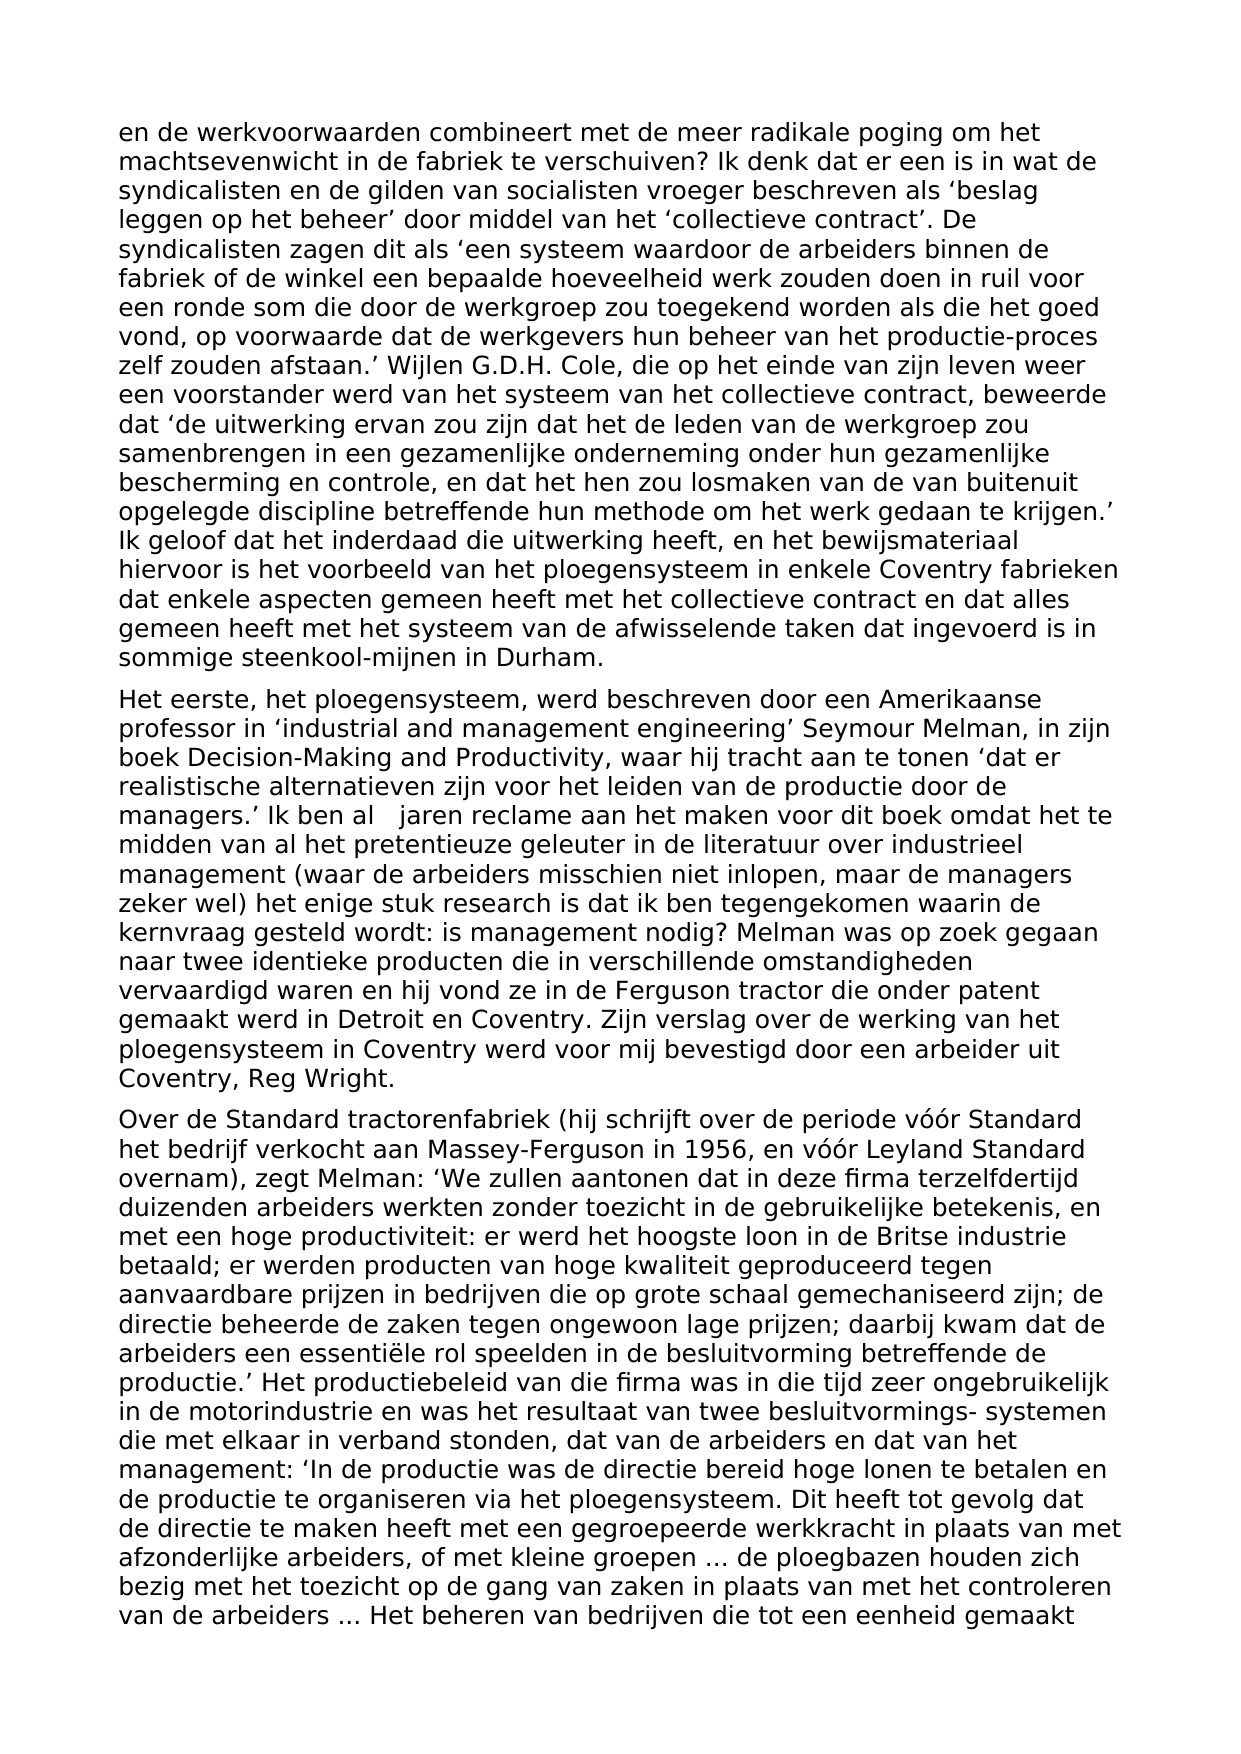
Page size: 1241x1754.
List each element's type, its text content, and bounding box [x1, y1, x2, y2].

text en de werkvoorwaarden combineert met de meer radikale poging om het machtsevenwicht in de fabriek te verschuiven? Ik denk dat er een is in wat de syndicalisten en de gilden van socialisten vroeger beschreven als ‘beslag leggen op het beheer’ door middel van het ‘collectieve contract’. De syndicalisten zagen dit als ‘een systeem waardoor de arbeiders binnen de fabriek of de winkel een bepaalde hoeveelheid werk zouden doen in ruil voor een ronde som die door de werkgroep zou toegekend worden als die het goed vond, op voorwaarde dat de werkgevers hun beheer van het productie-proces zelf zouden afstaan.’ Wijlen G.D.H. Cole, die op het einde van zijn leven weer een voorstander werd van het systeem van het collectieve contract, beweerde dat ‘de uitwerking ervan zou zijn dat het de leden van de werkgroep zou samenbrengen in een gezamenlijke onderneming onder hun gezamenlijke bescherming en controle, en dat het hen zou losmaken van de van buitenuit opgelegde discipline betreffende hun methode om het werk gedaan te krijgen.’ Ik geloof dat het inderdaad die uitwerking heeft, en het bewijsmateriaal hiervoor is het voorbeeld van het ploegensysteem in enkele Coventry fabrieken dat enkele aspecten gemeen heeft met het collectieve contract en dat alles gemeen heeft met het systeem van de afwisselende taken dat ingevoerd is in sommige steenkool-mijnen in Durham. [118, 118, 1122, 672]
text Over de Standard tractorenfabriek (hij schrijft over de periode vóór Standard het bedrijf verkocht aan Massey-Ferguson in 1956, en vóór Leyland Standard overnam), zegt Melman: ‘We zullen aantonen dat in deze firma terzelfdertijd duizenden arbeiders werkten zonder toezicht in de gebruikelijke betekenis, en met een hoge productiviteit: er werd het hoogste loon in de Britse industrie betaald; er werden producten van hoge kwaliteit geproduceerd tegen aanvaardbare prijzen in bedrijven die op grote schaal gemechaniseerd zijn; de directie beheerde de zaken tegen ongewoon lage prijzen; daarbij kwam dat de arbeiders een essentiële rol speelden in de besluitvorming betreffende de productie.’ Het productiebeleid van die firma was in die tijd zeer ongebruikelijk in de motorindustrie en was het resultaat van twee besluitvormings- systemen die met elkaar in verband stonden, dat van de arbeiders en dat van het management: ‘In de productie was de directie bereid hoge lonen te betalen en de productie te organiseren via het ploegensysteem. Dit heeft tot gevolg dat de directie te maken heeft met een gegroepeerde werkkracht in plaats van met afzonderlijke arbeiders, of met kleine groepen ... de ploegbazen houden zich bezig met het toezicht op de gang van zaken in plaats van met het controleren van de arbeiders ... Het beheren van bedrijven die tot een eenheid gemaakt [118, 1106, 1122, 1631]
text Het eerste, het ploegensysteem, werd beschreven door een Amerikaanse professor in ‘industrial and management engineering’ Seymour Melman, in zijn boek Decision-Making and Productivity, waar hij tracht aan te tonen ‘dat er realistische alternatieven zijn voor het leiden van de productie door de managers.’ Ik ben al jaren reclame aan het maken voor dit boek omdat het te midden van al het pretentieuze geleuter in de literatuur over industrieel management (waar de arbeiders misschien niet inlopen, maar de managers zeker wel) het enige stuk research is dat ik ben tegengekomen waarin de kernvraag gesteld wordt: is management nodig? Melman was op zoek gegaan naar twee identieke producten die in verschillende omstandigheden vervaardigd waren en hij vond ze in de Ferguson tractor die onder patent gemaakt werd in Detroit en Coventry. Zijn verslag over de werking van het ploegensysteem in Coventry werd voor mij bevestigd door een arbeider uit Coventry, Reg Wright. [118, 685, 1122, 1093]
